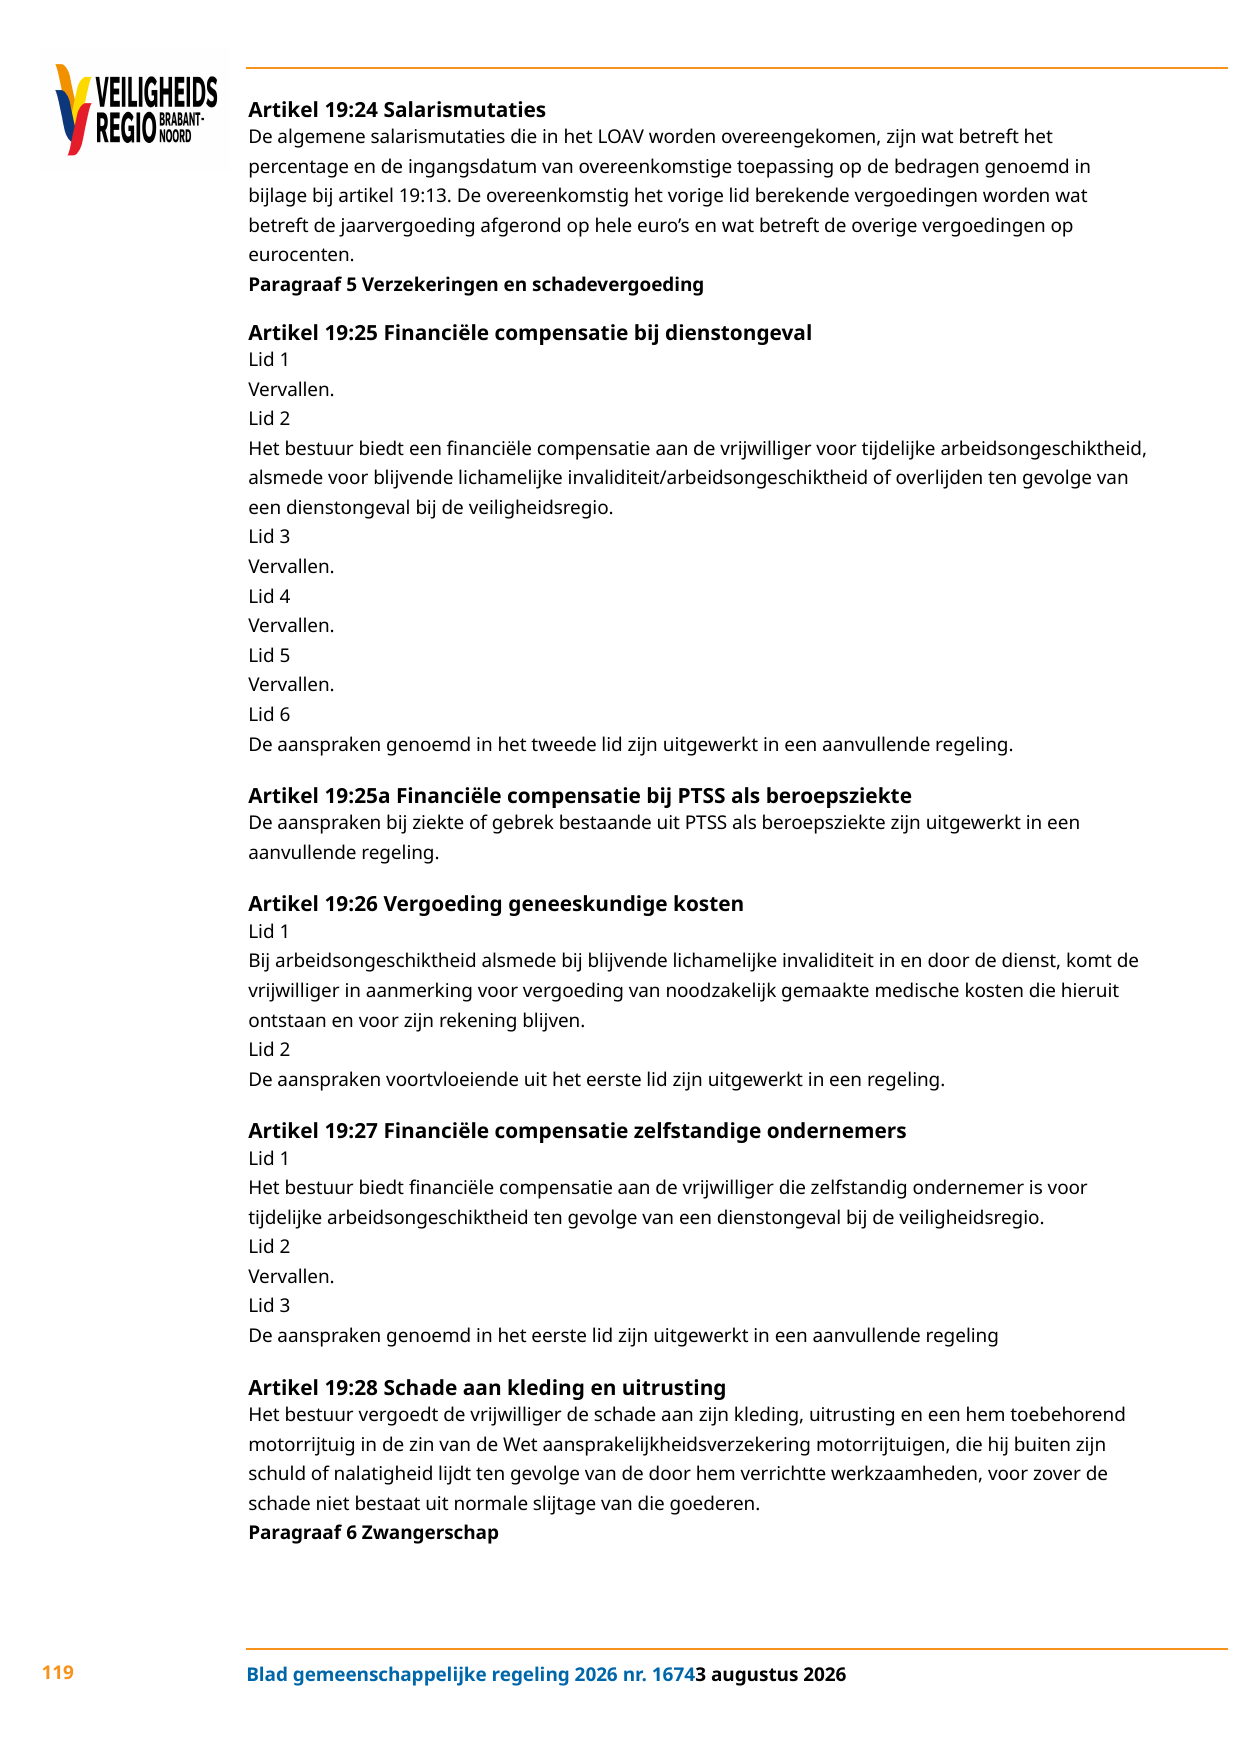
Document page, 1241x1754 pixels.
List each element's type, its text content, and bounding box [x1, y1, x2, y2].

text De algemene salarismutaties die in het LOAV worden overeengekomen, zijn wat betreft het percentage en de ingangsdatum van overeenkomstige toepassing op de bedragen genoemd in bijlage bij artikel 19:13. De overeenkomstig het vorige lid berekende vergoedingen worden wat betreft de jaarvergoeding afgerond op hele euro’s en wat betreft de overige vergoedingen op eurocenten. [248, 123, 1152, 267]
text De aanspraken bij ziekte of gebrek bestaande uit PTSS als beroepsziekte zijn uitgewerkt in een aanvullende regeling. [248, 809, 1152, 865]
text De aanspraken genoemd in het tweede lid zijn uitgewerkt in een aanvullende regeling. [248, 731, 1152, 756]
text Het bestuur vergoedt de vrijwilliger de schade aan zijn kleding, uitrusting en een hem toebehorend motorrijtuig in de zin van de Wet aansprakelijkheidsverzekering motorrijtuigen, die hij buiten zijn schuld of nalatigheid lijdt ten gevolge van de door hem verrichtte werkzaamheden, voor zover de schade niet bestaat uit normale slijtage van die goederen. [248, 1401, 1152, 1516]
text Lid 2 [248, 405, 1152, 431]
text Vervallen. [248, 612, 1152, 638]
text De aanspraken genoemd in het eerste lid zijn uitgewerkt in een aanvullende regeling [248, 1322, 1152, 1348]
text Vervallen. [248, 553, 1152, 579]
text Bij arbeidsongeschiktheid alsmede bij blijvende lichamelijke invaliditeit in en door de dienst, komt de vrijwilliger in aanmerking voor vergoeding van noodzakelijk gemaakte medische kosten die hieruit ontstaan en voor zijn rekening blijven. [248, 948, 1152, 1032]
text Artikel 19:28 Schade aan kleding en uitrusting [248, 1373, 1152, 1401]
text Paragraaf 5 Verzekeringen en schadevergoeding [248, 271, 1152, 297]
text Artikel 19:25 Financiële compensatie bij dienstongeval [248, 318, 1152, 346]
text Lid 2 [248, 1233, 1152, 1259]
text Vervallen. [248, 672, 1152, 697]
text Lid 1 [248, 1145, 1152, 1171]
text Lid 5 [248, 642, 1152, 668]
text Vervallen. [248, 1263, 1152, 1289]
text Lid 3 [248, 1293, 1152, 1318]
text Artikel 19:26 Vergoeding geneeskundige kosten [248, 889, 1152, 918]
text De aanspraken voortvloeiende uit het eerste lid zijn uitgewerkt in een regeling. [248, 1066, 1152, 1092]
text Artikel 19:24 Salarismutaties [248, 95, 1152, 123]
text Lid 1 [248, 918, 1152, 944]
text Lid 1 [248, 346, 1152, 372]
text Artikel 19:27 Financiële compensatie zelfstandige ondernemers [248, 1116, 1152, 1145]
text Lid 3 [248, 524, 1152, 549]
text Vervallen. [248, 376, 1152, 401]
text Het bestuur biedt financiële compensatie aan de vrijwilliger die zelfstandig ondernemer is voor tijdelijke arbeidsongeschiktheid ten gevolge van een dienstongeval bij de veiligheidsregio. [248, 1174, 1152, 1230]
text Het bestuur biedt een financiële compensatie aan de vrijwilliger voor tijdelijke arbeidsongeschiktheid, alsmede voor blijvende lichamelijke invaliditeit/arbeidsongeschiktheid of overlijden ten gevolge van een dienstongeval bij de veiligheidsregio. [248, 435, 1152, 520]
text Lid 4 [248, 583, 1152, 608]
picture [41, 47, 231, 172]
text Lid 2 [248, 1036, 1152, 1062]
text Paragraaf 6 Zwangerschap [248, 1519, 1152, 1545]
text Artikel 19:25a Financiële compensatie bij PTSS als beroepsziekte [248, 781, 1152, 809]
text Lid 6 [248, 701, 1152, 727]
